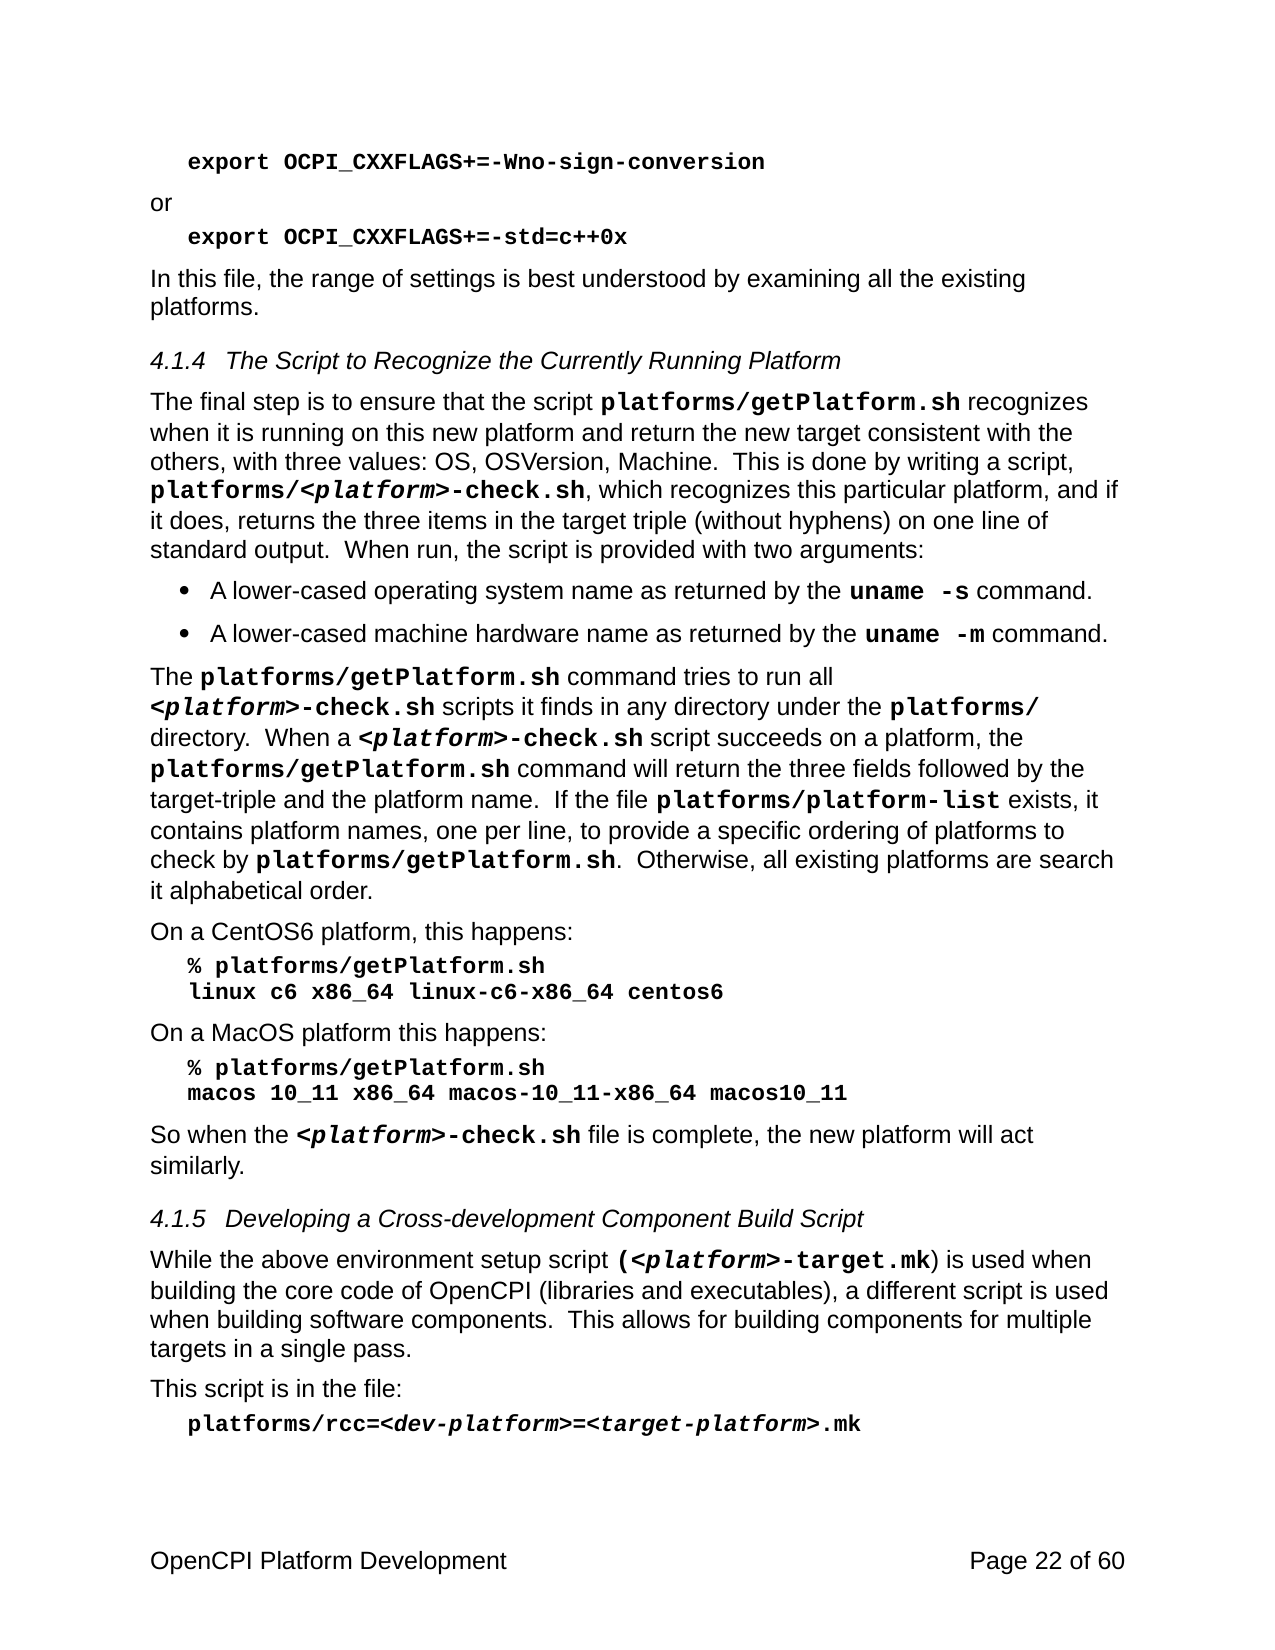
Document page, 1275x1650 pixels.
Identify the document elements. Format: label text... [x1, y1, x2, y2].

text The platforms/getPlatform.sh command tries to run all <platform>-check.sh scripts it finds in any directory under the platforms/ directory. When a <platform>-check.sh script succeeds on a platform, the platforms/getPlatform.sh command will return the three fields followed by the target-triple and the platform name. If the file platforms/platform-list exists, it contains platform names, one per line, to provide a specific ordering of platforms to check by platforms/getPlatform.sh. Otherwise, all existing platforms are search it alphabetical order. [150, 661, 1125, 904]
subtitle The Script to Recognize the Currently Running Platform [150, 346, 1125, 375]
text On a CentOS6 platform, this happens: [150, 917, 1125, 945]
text export OCPI_CXXFLAGS+=-std=c++0x [187, 226, 1125, 252]
text % platforms/getPlatform.sh linux c6 x86_64 linux-c6-x86_64 centos6 [187, 954, 1125, 1006]
text On a MacOS platform this happens: [150, 1018, 1125, 1047]
text The final step is to ensure that the script platforms/getPlatform.sh recognizes when it is running on this new platform and return the new target consistent with the others, with three values: OS, OSVersion, Machine. This is done by writing a script, platforms/<platform>-check.sh, which recognizes this particular platform, and if it does, returns the three items in the target triple (without hyphens) on one line of standard output. When run, the script is provided with two arguments: [150, 387, 1125, 564]
text export OCPI_CXXFLAGS+=-Wno-sign-conversion [187, 150, 1125, 176]
text or [150, 188, 1125, 217]
text This script is in the file: [150, 1374, 1125, 1403]
text While the above environment setup script (<platform>-target.mk) is used when building the core code of OpenCPI (libraries and executables), a different script is used when building software components. This allows for building components for multiple targets in a single pass. [150, 1245, 1125, 1362]
text % platforms/getPlatform.sh macos 10_11 x86_64 macos-10_11-x86_64 macos10_11 [187, 1056, 1125, 1108]
subtitle Developing a Cross-development Component Build Script [150, 1204, 1125, 1233]
list A lower-cased operating system name as returned by the uname -s command. [180, 576, 1125, 607]
text platforms/rcc=<dev-platform>=<target-platform>.mk [187, 1412, 1125, 1438]
text So when the <platform>-check.sh file is complete, the new platform will act similarly. [150, 1120, 1125, 1179]
list A lower-cased machine hardware name as returned by the uname -m command. [180, 618, 1125, 649]
